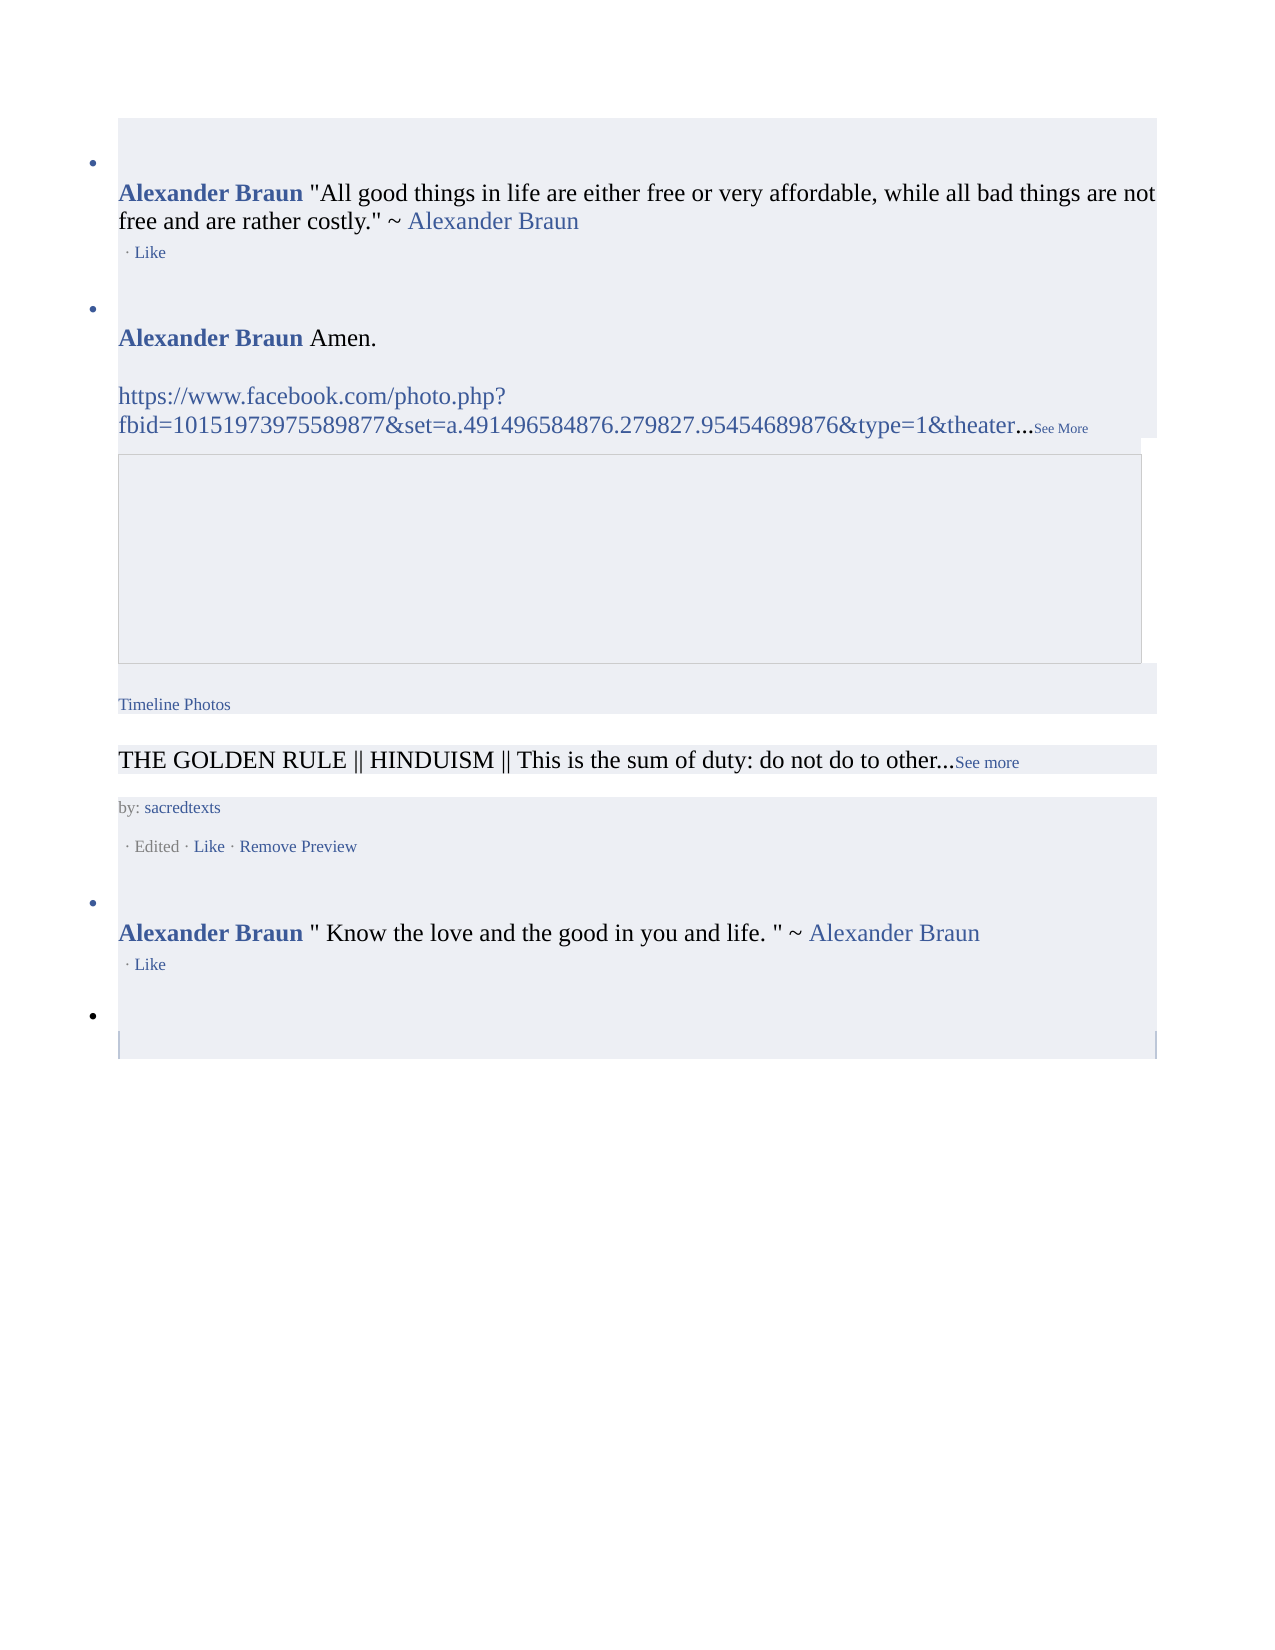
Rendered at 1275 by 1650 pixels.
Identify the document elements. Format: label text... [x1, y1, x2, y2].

list · Edited · Like · Remove Preview [118, 829, 1157, 858]
list THE GOLDEN RULE || HINDUISM || This is the sum of duty: do not do to other...See more [118, 745, 1157, 774]
list Alexander Braun " Know the love and the good in you and life. " ~ Alexander Braun [118, 918, 1157, 947]
list Alexander Braun "All good things in life are either free or very affordable, while all bad things are not free and are rather costly." ~ Alexander Braun [118, 178, 1157, 235]
list · Like [118, 947, 1157, 975]
list · Like [118, 235, 1157, 264]
list by: sacredtexts [118, 797, 1157, 817]
list Timeline Photos [118, 694, 1157, 714]
list Alexander Braun Amen. https://www.facebook.com/photo.php?fbid=10151973975589877&set=a.491496584876.279827.95454689876&type=1&theater...See More [118, 323, 1157, 438]
